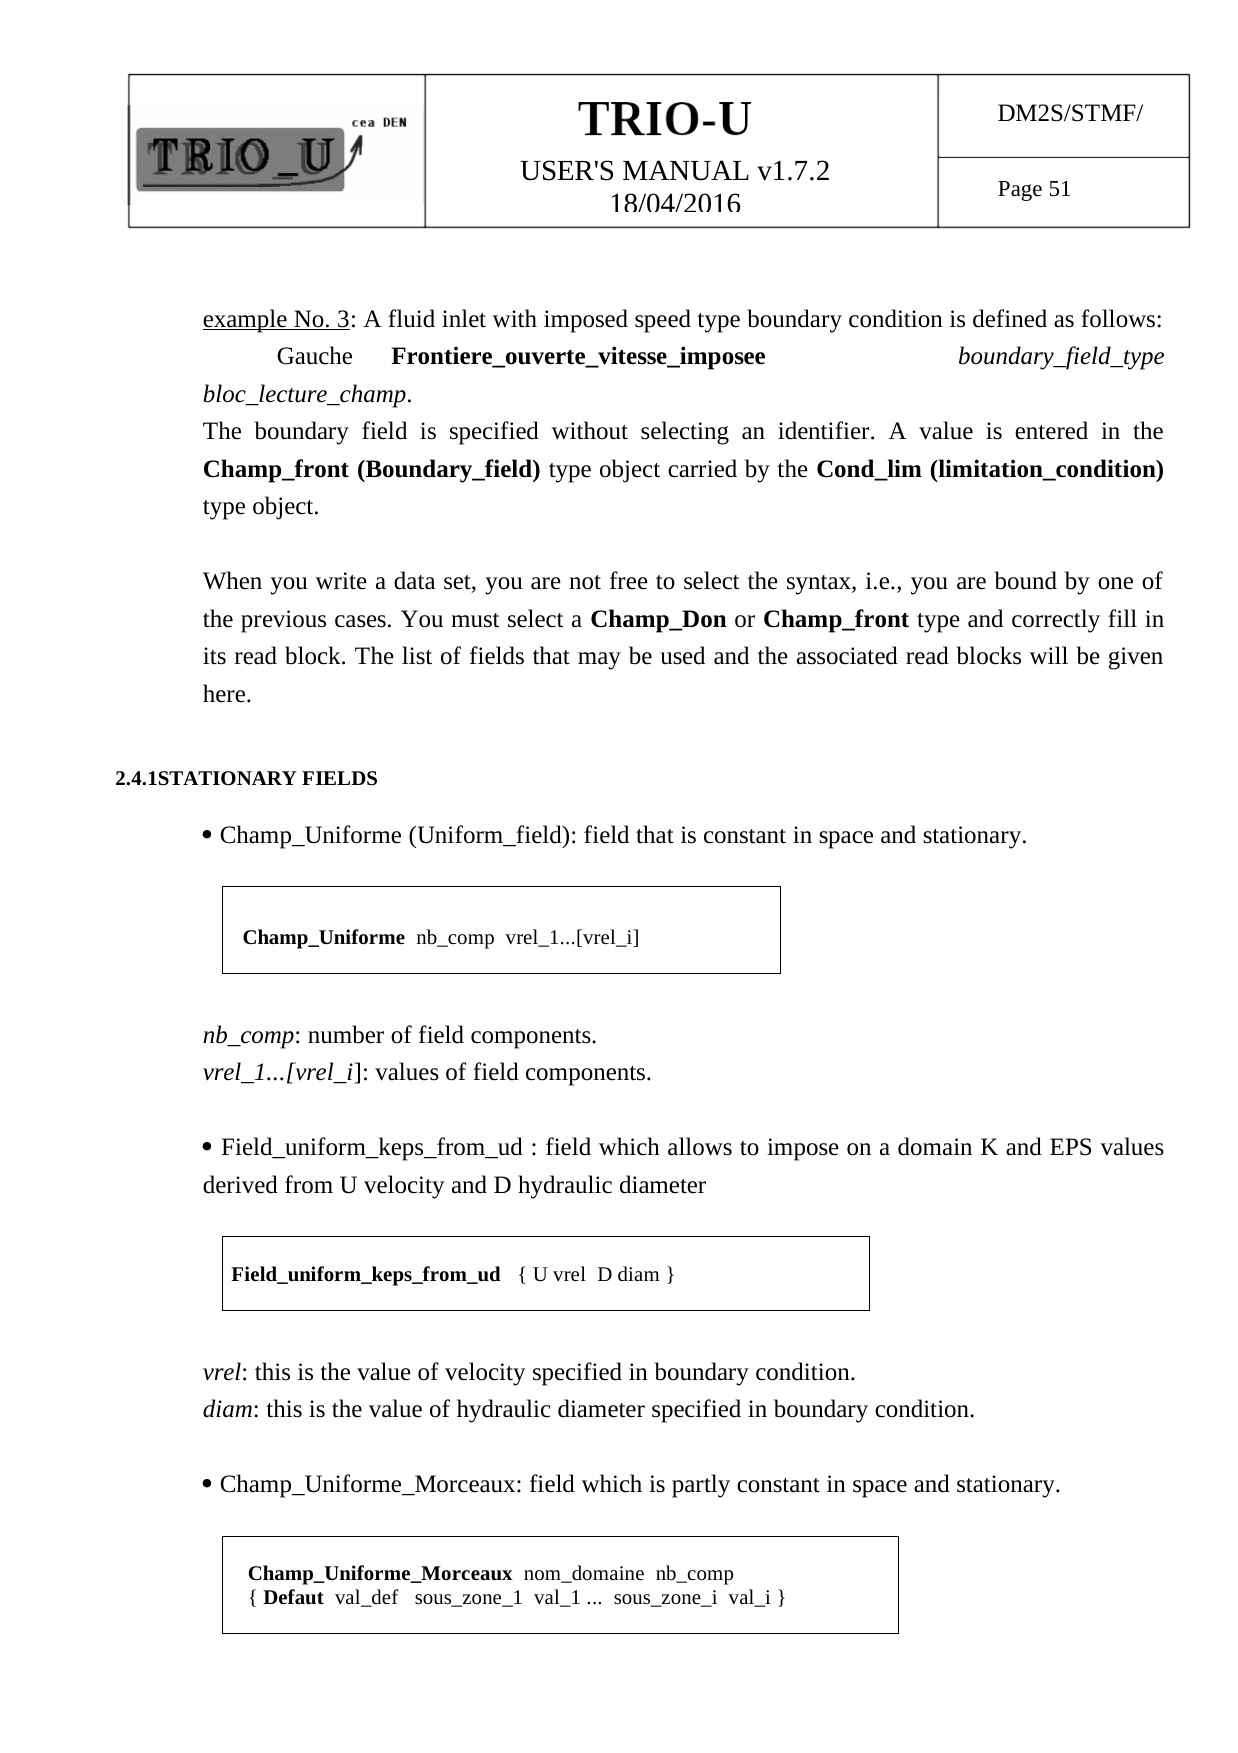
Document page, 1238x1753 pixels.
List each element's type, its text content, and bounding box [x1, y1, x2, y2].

text  Champ_Uniforme (Uniform_field): field that is constant in space and stationary. [203, 811, 1165, 848]
text  Champ_Uniforme_Morceaux: field which is partly constant in space and stationary. [203, 1461, 1165, 1498]
text vrel: this is the value of velocity specified in boundary condition. [203, 1348, 1165, 1386]
text  Field_uniform_keps_from_ud : field which allows to impose on a domain K and EPS values derived from U velocity and D hydraulic diameter [203, 1124, 1165, 1199]
subtitle STATIONARY FIELDS [115, 766, 1164, 790]
text example No. 3: A fluid inlet with imposed speed type boundary condition is defined as follows: [203, 295, 1165, 333]
text nb_comp: number of field components. [203, 1011, 1165, 1049]
table_header Champ_Uniforme_Morceaux nom_domaine nb_comp { Defaut val_def sous_zone_1 val_1 ... sous_zone_i val_i } [223, 1537, 898, 1633]
table_header Champ_Uniforme nb_comp vrel_1...[vrel_i] [223, 887, 780, 973]
text The boundary field is specified without selecting an identifier. A value is entered in the Champ_front (Boundary_field) type object carried by the Cond_lim (limitation_condition) type object. [203, 408, 1165, 520]
text Gauche Frontiere_ouverte_vitesse_imposee boundary_field_type bloc_lecture_champ. [203, 333, 1165, 408]
table_header Field_uniform_keps_from_ud { U vrel D diam } [223, 1237, 869, 1309]
text vrel_1...[vrel_i]: values of field components. [203, 1049, 1165, 1086]
text When you write a data set, you are not free to select the syntax, i.e., you are bound by one of the previous cases. You must select a Champ_Don or Champ_front type and correctly fill in its read block. The list of fields that may be used and the associated read blocks will be given here. [203, 558, 1165, 708]
text diam: this is the value of hydraulic diameter specified in boundary condition. [203, 1386, 1165, 1423]
